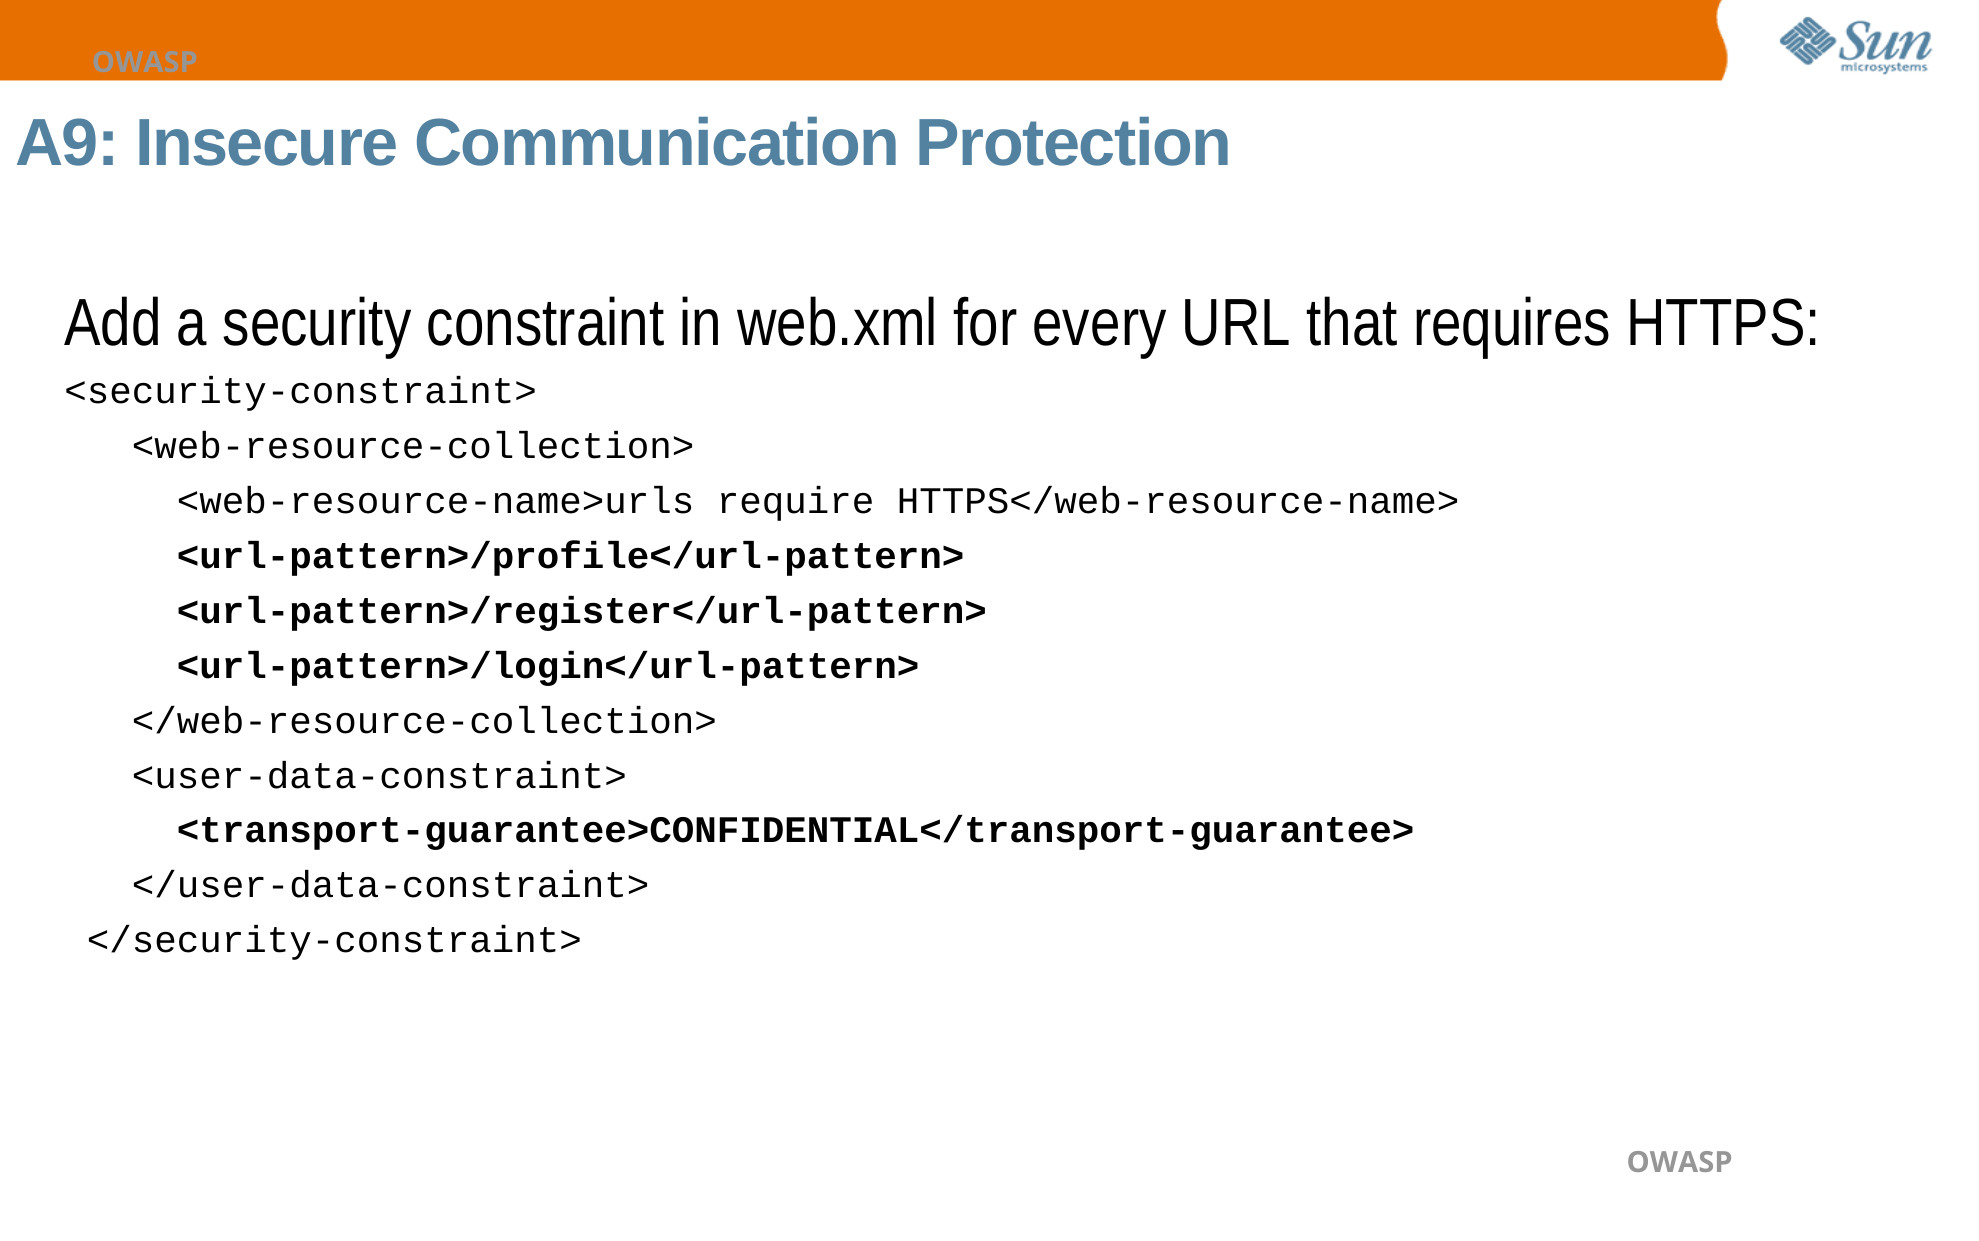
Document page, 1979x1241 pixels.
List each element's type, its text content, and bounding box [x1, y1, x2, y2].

title A9: Insecure Communication Protection [0, 73, 1979, 217]
list Add a security constraint in web.xml for every URL that requires HTTPS: <security-constraint> <web-resource-collection> <web-resource-name>urls require HTTPS</web-resource-name> <url-pattern>/profile</url-pattern> <url-pattern>/register</url-pattern> <url-pattern>/login</url-pattern> </web-resource-collection> <user-data-constraint> <transport-guarantee>CONFIDENTIAL</transport-guarantee> </user-data-constraint> </security-constraint> [49, 275, 1979, 1130]
picture [0, 0, 1979, 73]
